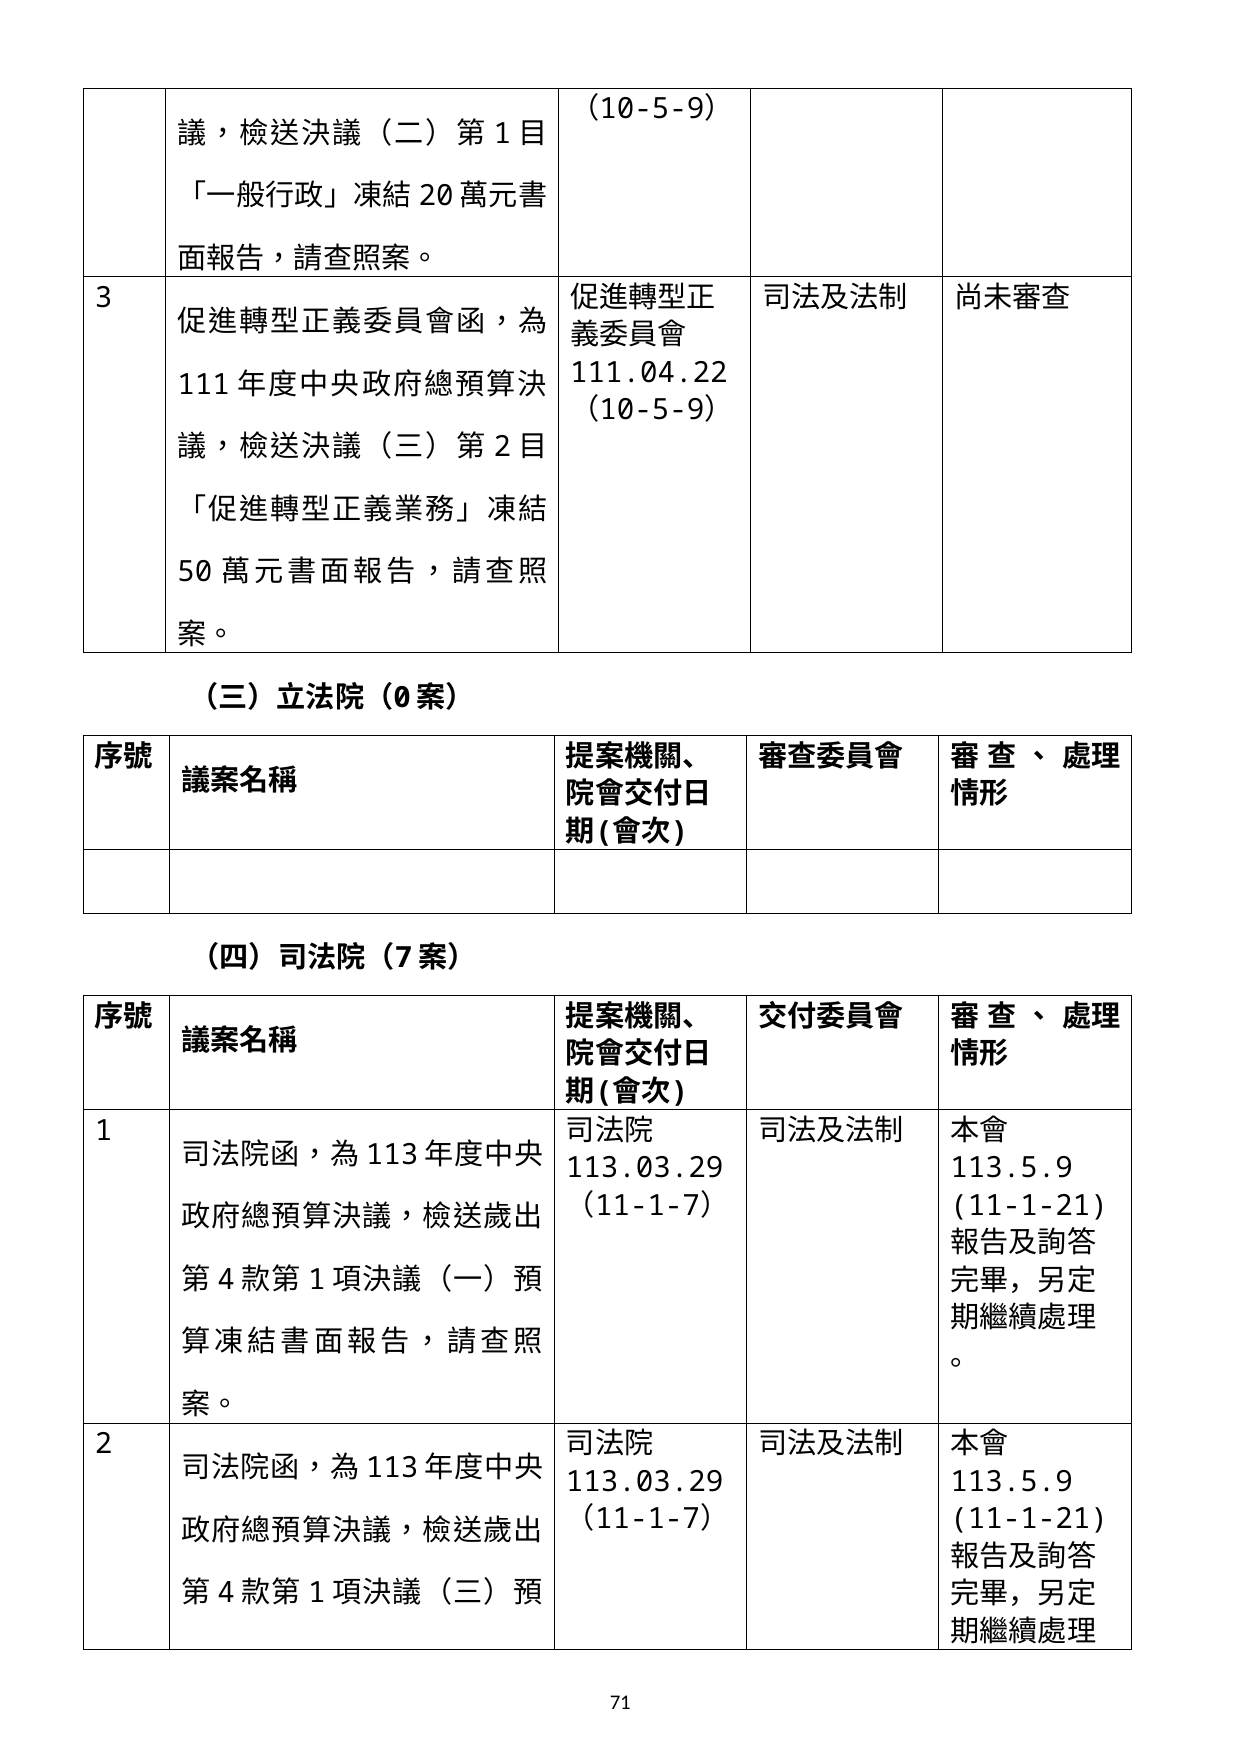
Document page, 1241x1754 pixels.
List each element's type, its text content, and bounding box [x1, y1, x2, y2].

table_header 提案機關、院會交付日期(會次) [555, 736, 746, 849]
table_cell [943, 89, 1131, 276]
table_cell [170, 850, 554, 912]
table_cell 司法及法制 [747, 1110, 938, 1422]
table_cell [84, 89, 165, 276]
table_header 議案名稱 [170, 996, 554, 1109]
table_header 提案機關、院會交付日期(會次) [555, 996, 746, 1109]
table_cell 本會 113.5.9 (11-1-21)報告及詢答完畢，另定期繼續處理。 [939, 1110, 1131, 1422]
table_header 序號 [84, 996, 169, 1109]
table_cell （10-5-9） [559, 89, 750, 276]
subtitle （四）司法院（7案） [75, 933, 1165, 976]
table_header 審查、處理情形 [939, 996, 1131, 1109]
table_cell [751, 89, 942, 276]
table_header 審查委員會 [747, 736, 938, 849]
table_cell 司法院函，為113年度中央政府總預算決議，檢送歲出第4款第1項決議（一）預算凍結書面報告，請查照案。 [170, 1110, 554, 1422]
subtitle （三）立法院（0案） [75, 673, 1165, 716]
table_cell 司法院 113.03.29 （11-1-7） [555, 1424, 746, 1648]
table_cell [84, 850, 169, 912]
table_cell 司法及法制 [747, 1424, 938, 1648]
table_cell 1 [84, 1110, 169, 1422]
table_cell 本會 113.5.9 (11-1-21)報告及詢答完畢，另定期繼續處理 [939, 1424, 1131, 1648]
table_cell 尚未審查 [943, 277, 1131, 652]
table_header 議案名稱 [170, 736, 554, 849]
table_header 序號 [84, 736, 169, 849]
table_cell [747, 850, 938, 912]
table_header 交付委員會 [747, 996, 938, 1109]
table_cell 促進轉型正義委員會函，為111年度中央政府總預算決議，檢送決議（三）第2目「促進轉型正義業務」凍結50萬元書面報告，請查照案。 [166, 277, 558, 652]
table_cell 2 [84, 1424, 169, 1648]
table_cell 促進轉型正義委員會 111.04.22 （10-5-9） [559, 277, 750, 652]
table_cell [939, 850, 1131, 912]
table_cell 司法院函，為113年度中央政府總預算決議，檢送歲出第4款第1項決議（三）預 [170, 1424, 554, 1648]
table_cell [555, 850, 746, 912]
table_cell 議，檢送決議（二）第1目「一般行政」凍結20萬元書面報告，請查照案。 [166, 89, 558, 276]
table_cell 司法及法制 [751, 277, 942, 652]
table_cell 3 [84, 277, 165, 652]
table_cell 司法院 113.03.29 （11-1-7） [555, 1110, 746, 1422]
table_header 審查、處理情形 [939, 736, 1131, 849]
